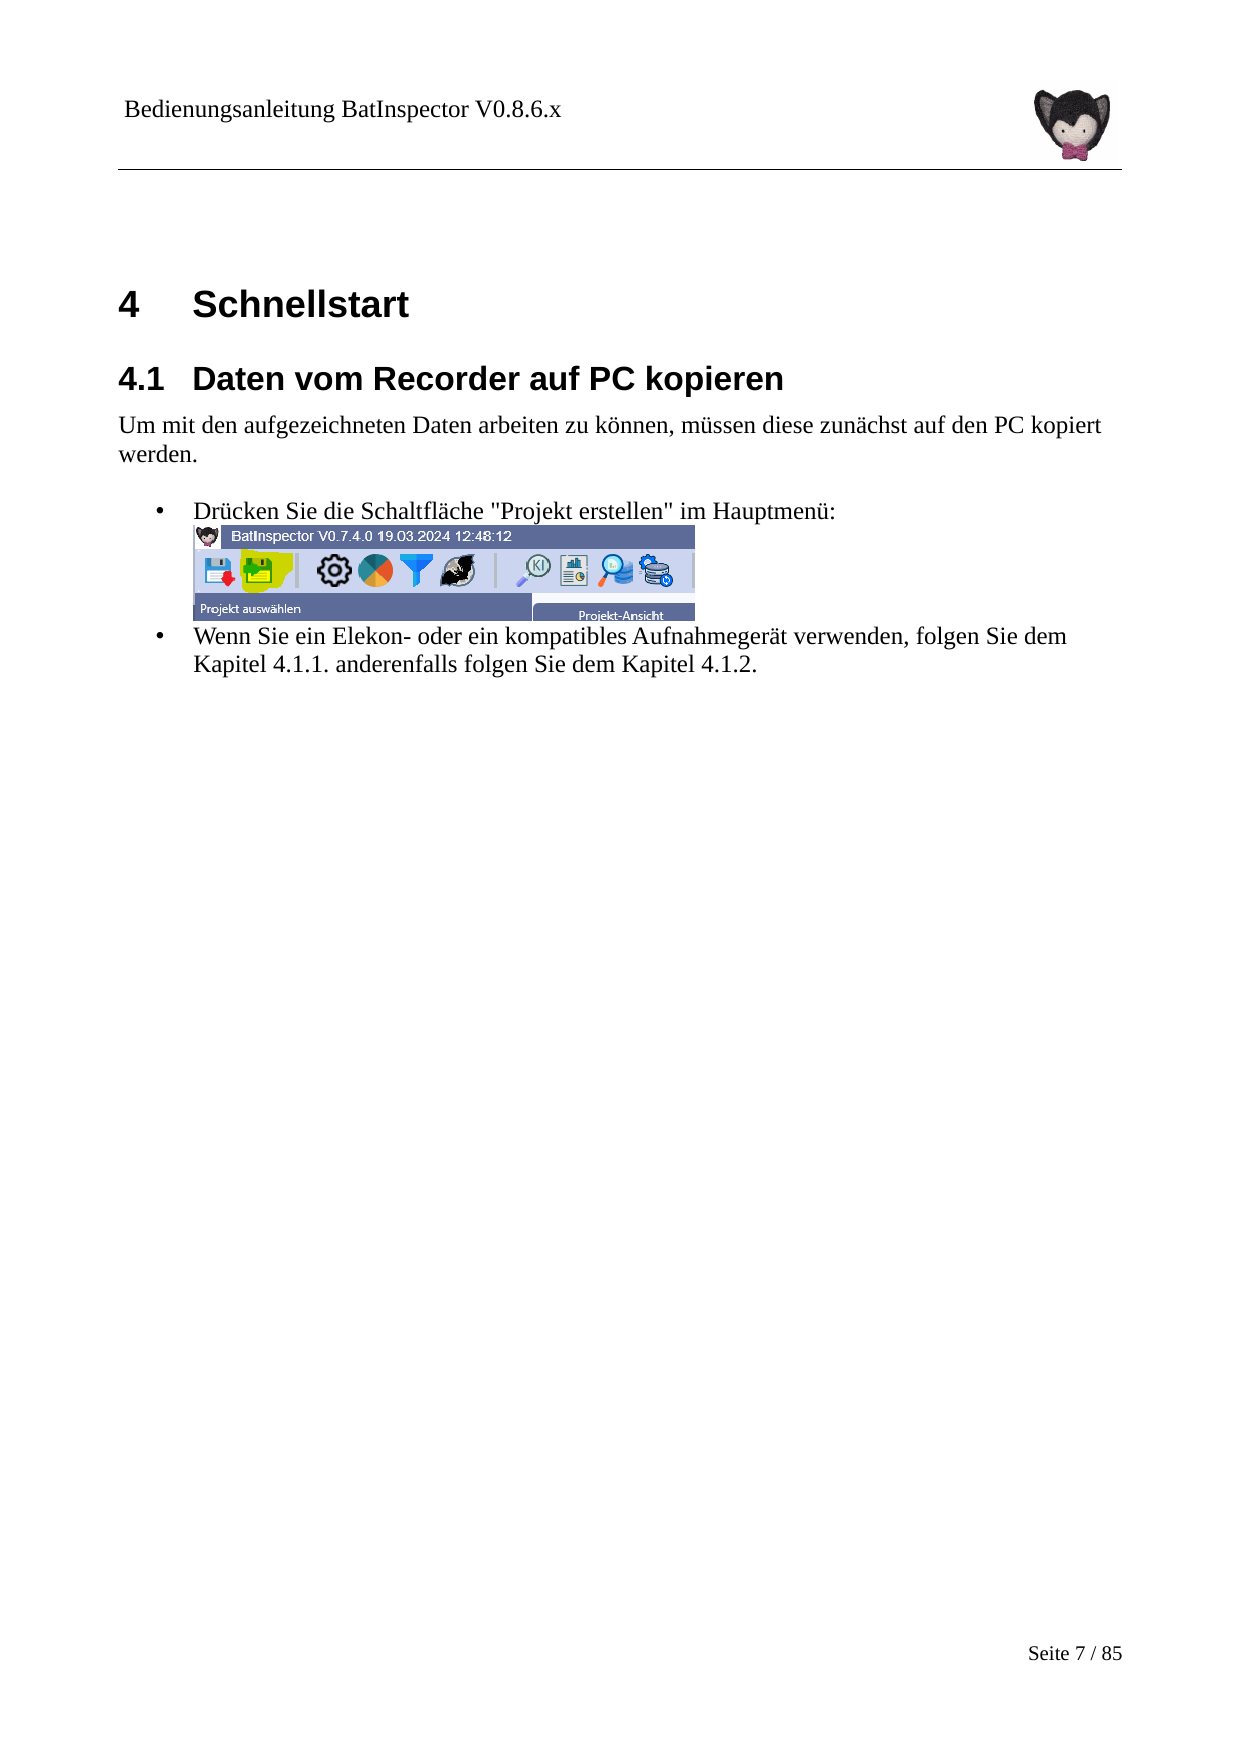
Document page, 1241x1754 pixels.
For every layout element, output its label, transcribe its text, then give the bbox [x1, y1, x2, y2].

subtitle Schnellstart [118, 282, 1122, 326]
picture [193, 525, 695, 621]
subtitle Daten vom Recorder auf PC kopieren [118, 359, 1122, 398]
list Wenn Sie ein Elekon- oder ein kompatibles Aufnahmegerät verwenden, folgen Sie dem Kapitel 4.1.1. anderenfalls folgen Sie dem Kapitel 4.1.2. [156, 621, 1122, 678]
list Drücken Sie die Schaltfläche "Projekt erstellen" im Hauptmenü: [156, 496, 1122, 525]
picture [1030, 80, 1119, 169]
text Um mit den aufgezeichneten Daten arbeiten zu können, müssen diese zunächst auf den PC kopiert werden. [118, 410, 1122, 468]
